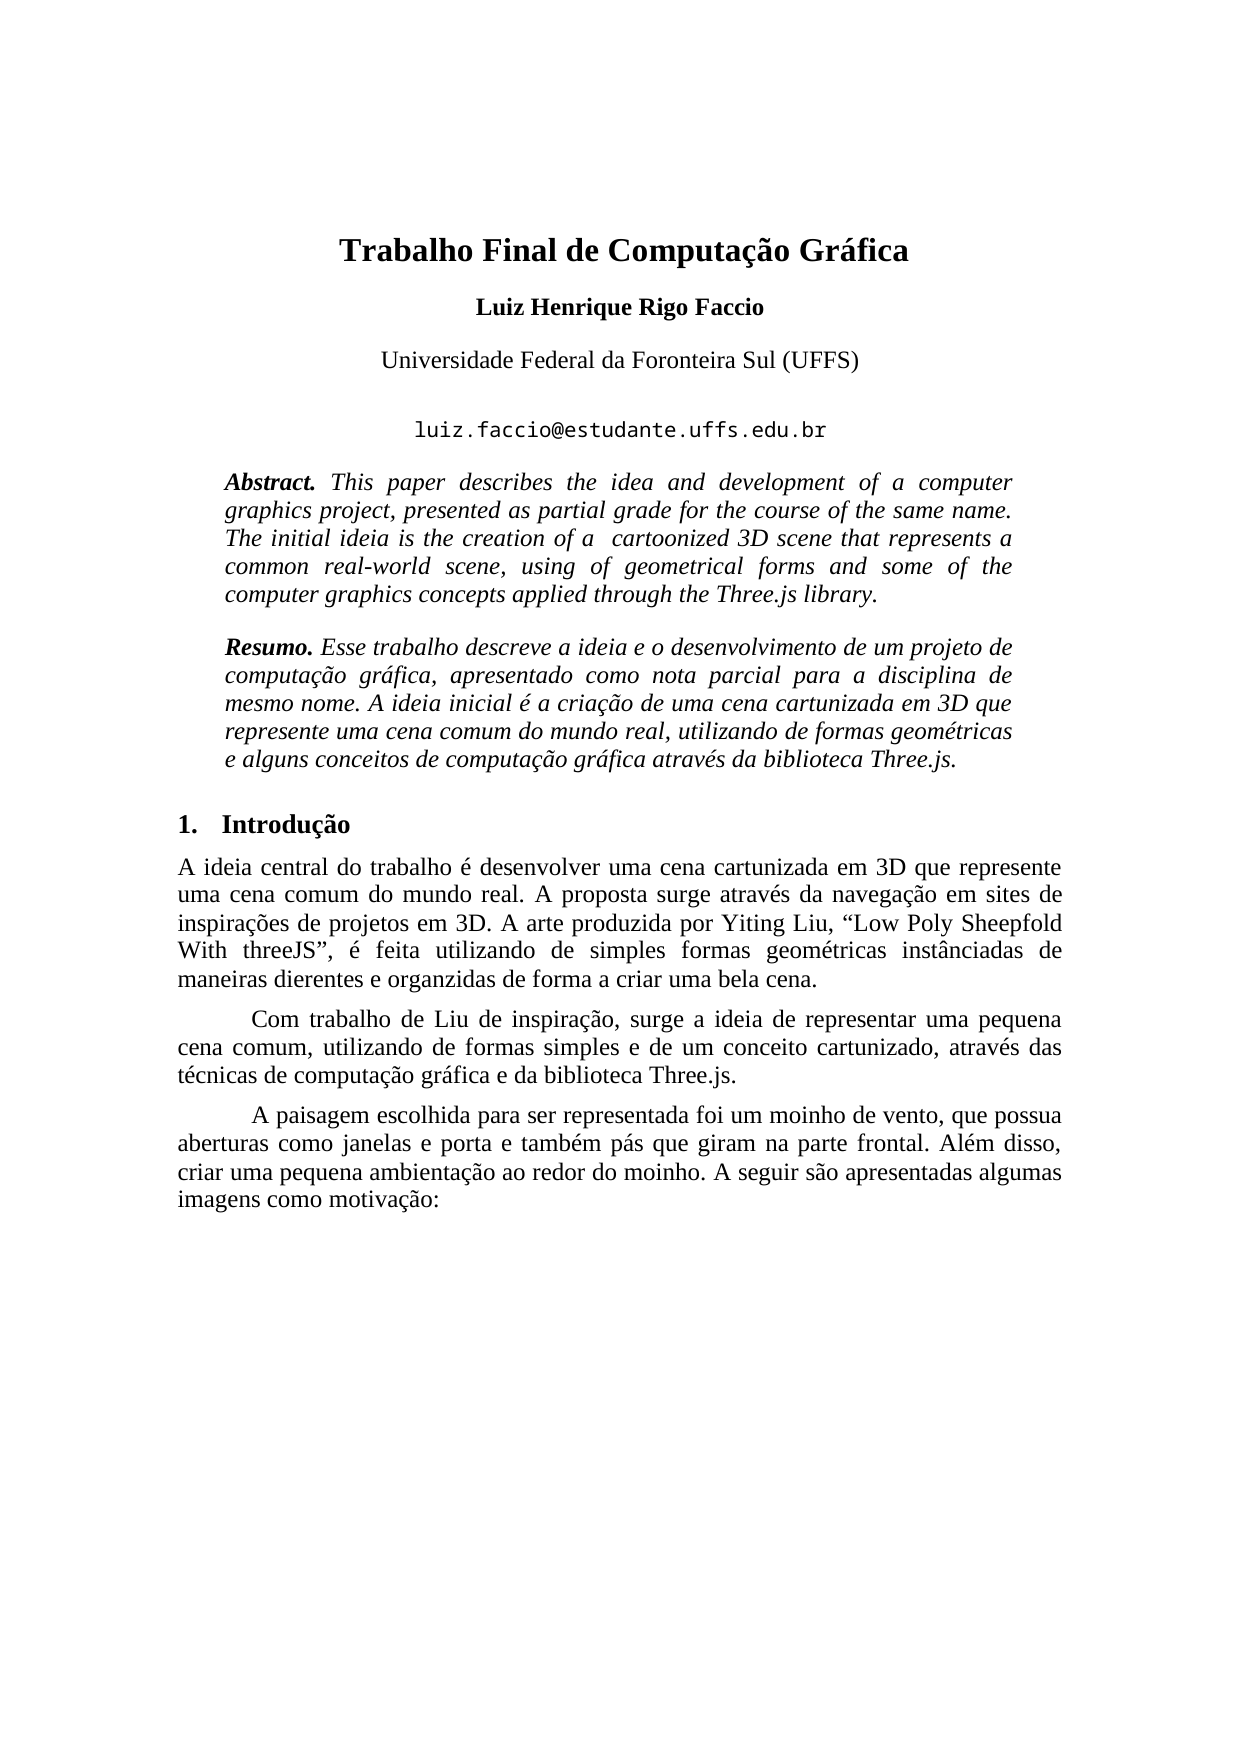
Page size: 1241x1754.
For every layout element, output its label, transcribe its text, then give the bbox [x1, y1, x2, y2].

text Com trabalho de Liu de inspiração, surge a ideia de representar uma pequena cena comum, utilizando de formas simples e de um conceito cartunizado, através das técnicas de computação gráfica e da biblioteca Three.js. [177, 1005, 1063, 1089]
title Trabalho Final de Computação Gráfica [177, 231, 1063, 268]
text A paisagem escolhida para ser representada foi um moinho de vento, que possua aberturas como janelas e porta e também pás que giram na parte frontal. Além disso, criar uma pequena ambientação ao redor do moinho. A seguir são apresentadas algumas imagens como motivação: [177, 1101, 1063, 1213]
title Introdução [177, 810, 1063, 840]
text A ideia central do trabalho é desenvolver uma cena cartunizada em 3D que represente uma cena comum do mundo real. A proposta surge através da navegação em sites de inspirações de projetos em 3D. A arte produzida por Yiting Liu, “Low Poly Sheepfold With threeJS”, é feita utilizando de simples formas geométricas instânciadas de maneiras dierentes e organzidas de forma a criar uma bela cena. [177, 852, 1063, 992]
text luiz.faccio@estudante.uffs.edu.br [177, 414, 1063, 443]
text Universidade Federal da Foronteira Sul (UFFS) [177, 346, 1063, 374]
text Luiz Henrique Rigo Faccio [177, 293, 1063, 321]
text Resumo. Esse trabalho descreve a ideia e o desenvolvimento de um projeto de computação gráfica, apresentado como nota parcial para a disciplina de mesmo nome. A ideia inicial é a criação de uma cena cartunizada em 3D que represente uma cena comum do mundo real, utilizando de formas geométricas e alguns conceitos de computação gráfica através da biblioteca Three.js. [224, 633, 1016, 773]
text Abstract. This paper describes the idea and development of a computer graphics project, presented as partial grade for the course of the same name. The initial ideia is the creation of a cartoonized 3D scene that represents a common real-world scene, using of geometrical forms and some of the computer graphics concepts applied through the Three.js library. [224, 468, 1016, 608]
